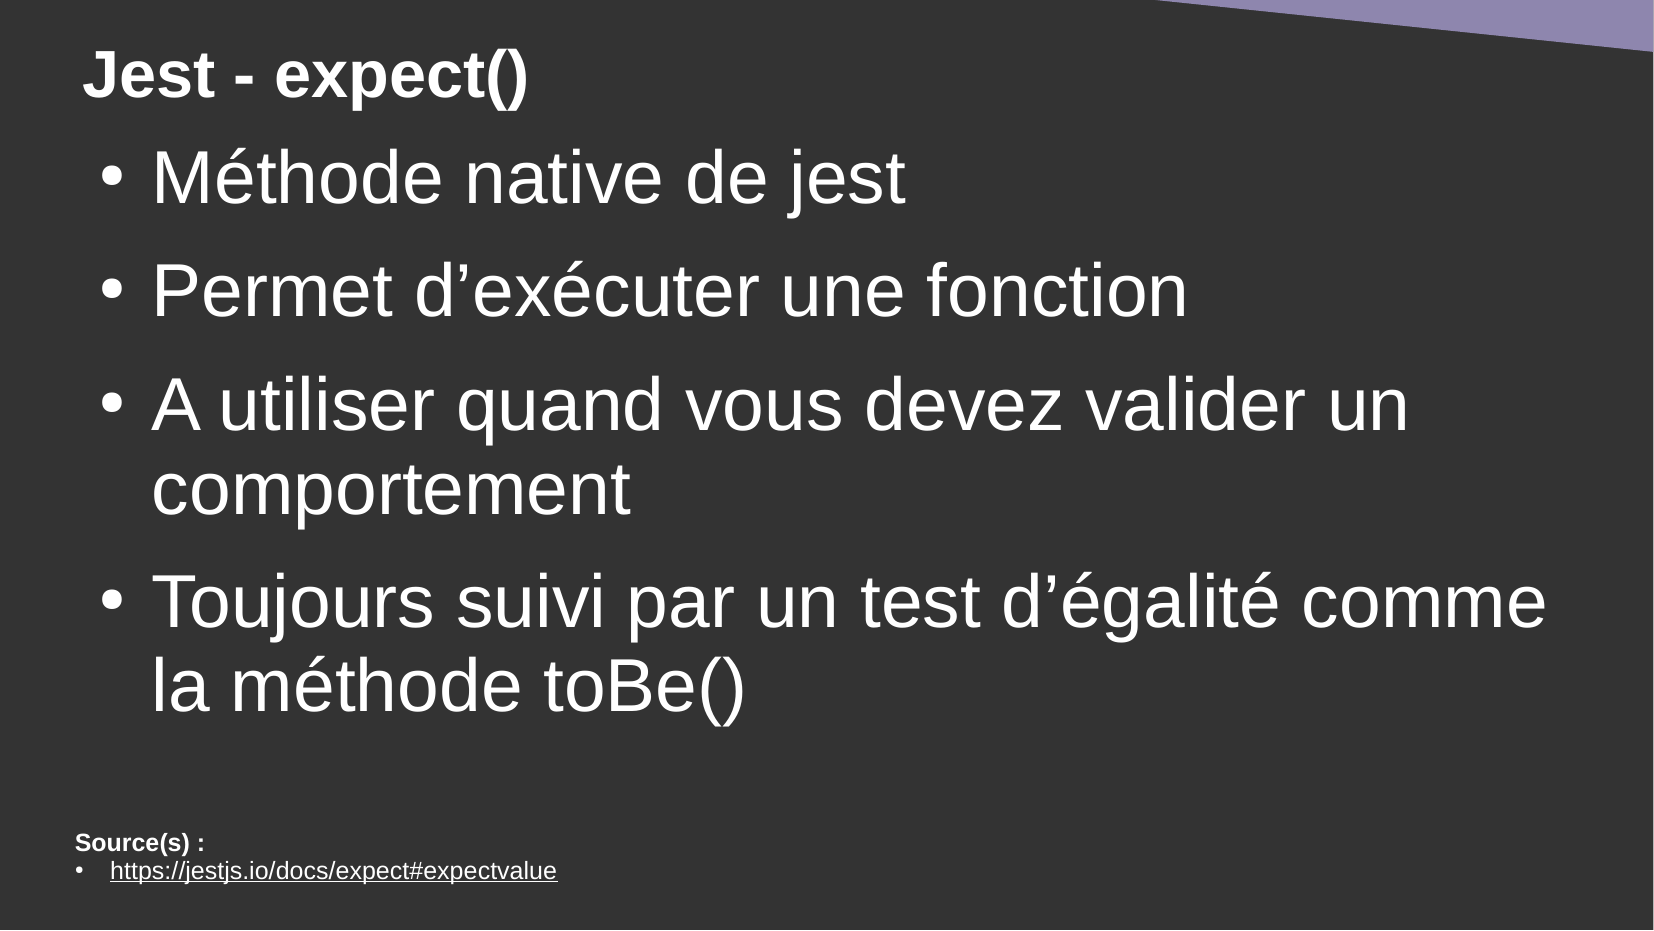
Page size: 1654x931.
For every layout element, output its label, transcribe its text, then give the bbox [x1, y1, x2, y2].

text_box Source(s) : https://jestjs.io/docs/expect#expectvalue [60, 821, 1546, 906]
title Jest - expect() [82, 37, 799, 114]
text_box [1155, 0, 1654, 52]
list Méthode native de jest Permet d’exécuter une fonction A utiliser quand vous devez valider un comportement Toujours suivi par un test d’égalité comme la méthode toBe() [80, 135, 1619, 804]
